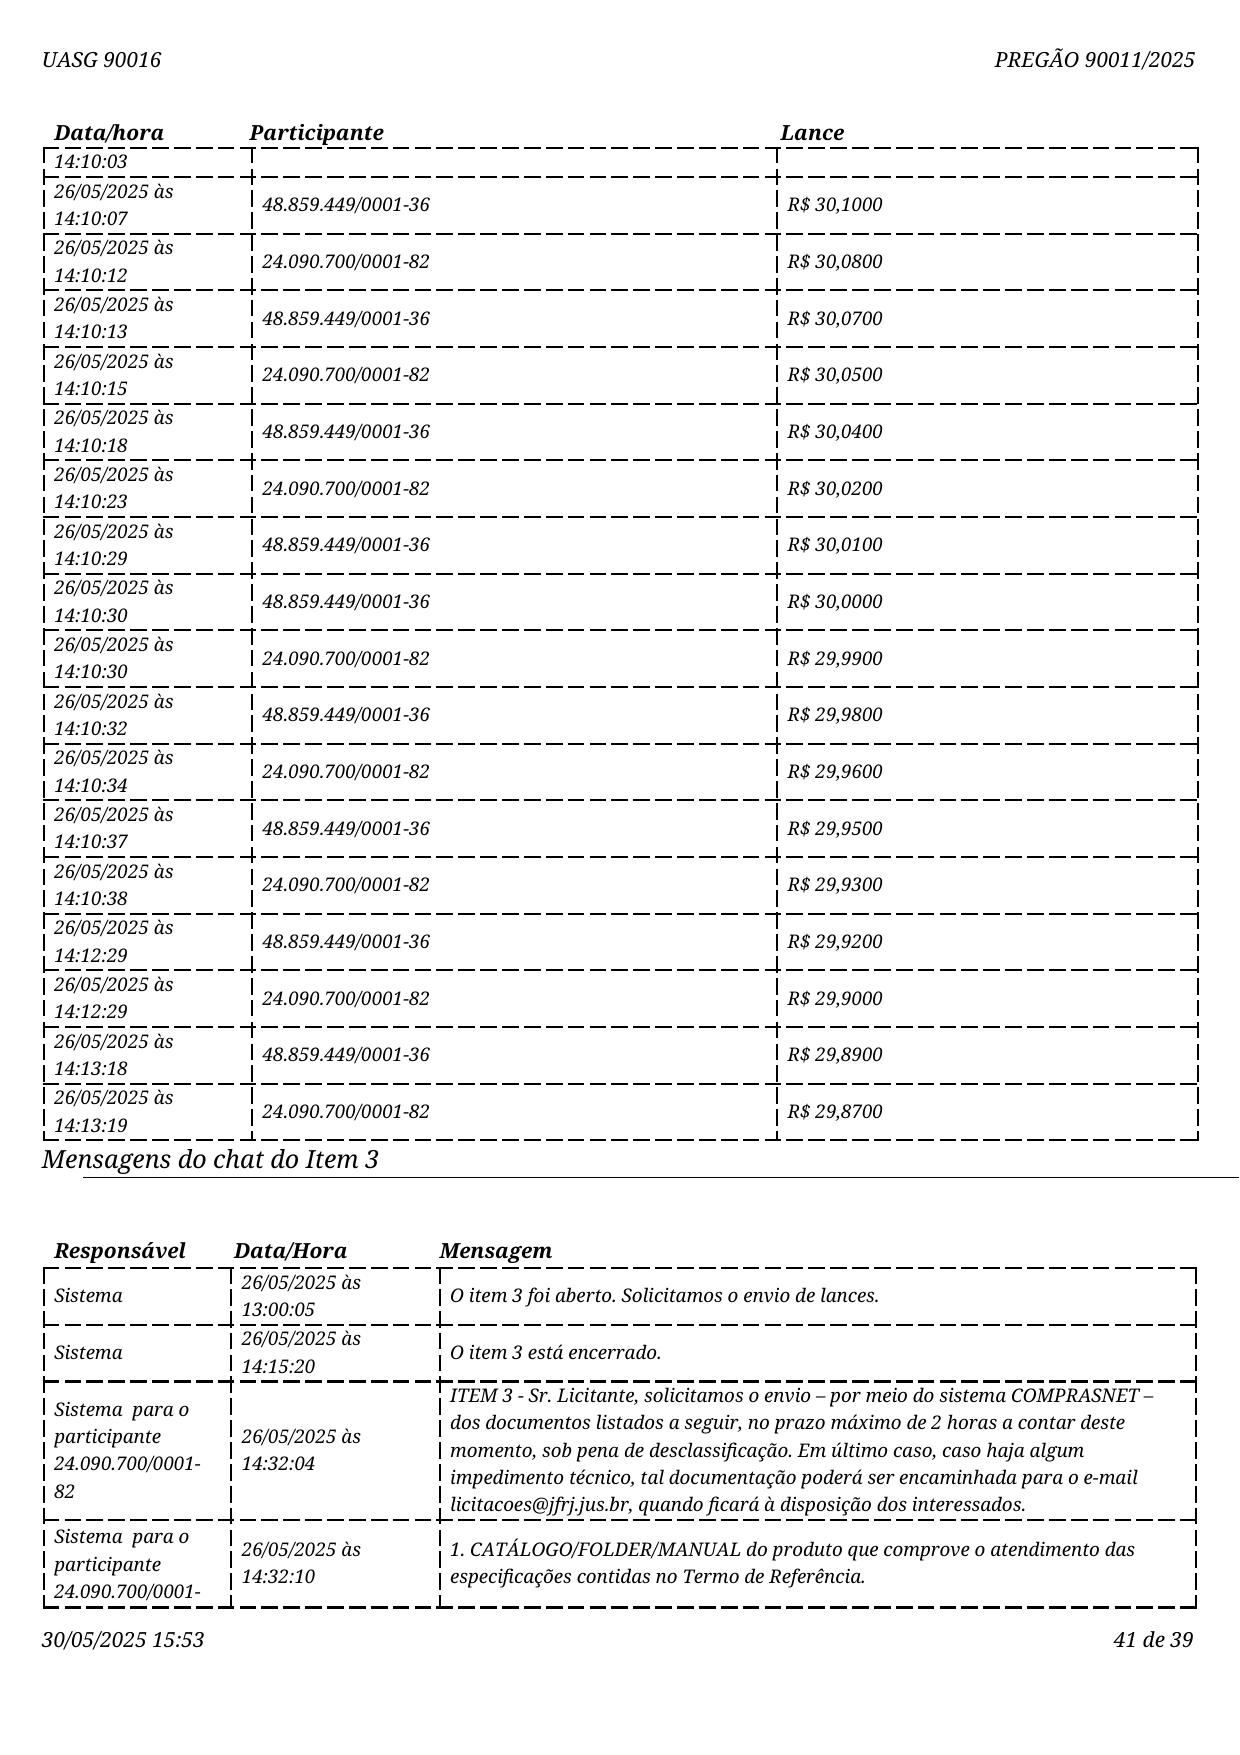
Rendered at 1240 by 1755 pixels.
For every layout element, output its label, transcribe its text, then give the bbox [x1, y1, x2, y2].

table_cell 24.090.700/0001-82 [252, 459, 777, 516]
table_cell O item 3 está encerrado. [440, 1324, 1196, 1380]
table_cell R$ 30,0400 [777, 403, 1198, 459]
table_header Sistema [44, 1267, 231, 1324]
table_cell R$ 30,1000 [777, 176, 1198, 233]
table_cell 26/05/2025 às 14:10:23 [44, 459, 252, 516]
table_cell R$ 29,9600 [777, 743, 1198, 799]
table_cell R$ 29,9000 [777, 969, 1198, 1026]
table_cell ITEM 3 - Sr. Licitante, solicitamos o envio – por meio do sistema COMPRASNET – dos documentos listados a seguir, no prazo máximo de 2 horas a contar deste momento, sob pena de desclassificação. Em último caso, caso haja algum impedimento técnico, tal documentação poderá ser encaminhada para o e-mail licitacoes@jfrj.jus.br, quando ficará à disposição dos interessados. [440, 1380, 1196, 1519]
text Mensagens do chat do Item 3 [42, 1141, 1089, 1175]
table_cell 48.859.449/0001-36 [252, 799, 777, 856]
table_cell [252, 147, 777, 176]
table_cell R$ 29,9300 [777, 856, 1198, 913]
table_cell 26/05/2025 às 14:15:20 [231, 1324, 439, 1380]
table_cell 24.090.700/0001-82 [252, 743, 777, 799]
table_cell 24.090.700/0001-82 [252, 233, 777, 289]
table_cell R$ 29,8700 [777, 1083, 1198, 1139]
table_cell R$ 29,8900 [777, 1026, 1198, 1083]
table_cell 26/05/2025 às 14:10:32 [44, 686, 252, 743]
table_cell R$ 29,9900 [777, 629, 1198, 686]
table_cell 26/05/2025 às 14:10:18 [44, 403, 252, 459]
table_cell 26/05/2025 às 14:10:38 [44, 856, 252, 913]
table_cell Sistema para o participante 24.090.700/0001- [44, 1519, 231, 1606]
table_cell R$ 30,0700 [777, 289, 1198, 346]
text Responsável Data/Hora Mensagem [54, 1236, 1089, 1265]
table_cell Sistema para o participante 24.090.700/0001-82 [44, 1380, 231, 1519]
table_cell 26/05/2025 às 14:13:18 [44, 1026, 252, 1083]
table_cell [777, 147, 1198, 176]
table_cell R$ 30,0000 [777, 573, 1198, 629]
table_cell 48.859.449/0001-36 [252, 289, 777, 346]
table_cell 26/05/2025 às 14:12:29 [44, 913, 252, 969]
table_cell Sistema [44, 1324, 231, 1380]
table_cell 26/05/2025 às 14:13:19 [44, 1083, 252, 1139]
table_cell 48.859.449/0001-36 [252, 516, 777, 573]
table_cell 26/05/2025 às 14:32:04 [231, 1380, 439, 1519]
table_cell 48.859.449/0001-36 [252, 573, 777, 629]
table_cell 24.090.700/0001-82 [252, 346, 777, 403]
table_cell 26/05/2025 às 14:10:07 [44, 176, 252, 233]
table_cell 24.090.700/0001-82 [252, 1083, 777, 1139]
table_cell R$ 29,9500 [777, 799, 1198, 856]
table_cell 26/05/2025 às 14:10:29 [44, 516, 252, 573]
table_cell 24.090.700/0001-82 [252, 629, 777, 686]
table_cell 26/05/2025 às 14:32:10 [231, 1519, 439, 1606]
table_header 26/05/2025 às 13:00:05 [231, 1267, 439, 1324]
table_cell 26/05/2025 às 14:10:13 [44, 289, 252, 346]
table_cell R$ 30,0200 [777, 459, 1198, 516]
table_cell 14:10:03 [44, 147, 252, 176]
table_cell 26/05/2025 às 14:10:15 [44, 346, 252, 403]
table_cell 24.090.700/0001-82 [252, 856, 777, 913]
table_cell 1. CATÁLOGO/FOLDER/MANUAL do produto que comprove o atendimento das especificações contidas no Termo de Referência. [440, 1519, 1196, 1606]
table_cell 26/05/2025 às 14:10:34 [44, 743, 252, 799]
table_cell 48.859.449/0001-36 [252, 913, 777, 969]
table_cell R$ 30,0500 [777, 346, 1198, 403]
table_cell 48.859.449/0001-36 [252, 403, 777, 459]
table_cell 24.090.700/0001-82 [252, 969, 777, 1026]
table_cell 26/05/2025 às 14:10:30 [44, 629, 252, 686]
table_cell 48.859.449/0001-36 [252, 686, 777, 743]
table_cell 48.859.449/0001-36 [252, 176, 777, 233]
table_cell 26/05/2025 às 14:10:30 [44, 573, 252, 629]
table_cell 48.859.449/0001-36 [252, 1026, 777, 1083]
table_cell R$ 30,0800 [777, 233, 1198, 289]
table_cell R$ 30,0100 [777, 516, 1198, 573]
table_cell 26/05/2025 às 14:10:37 [44, 799, 252, 856]
table_cell R$ 29,9800 [777, 686, 1198, 743]
table_cell R$ 29,9200 [777, 913, 1198, 969]
table_cell 26/05/2025 às 14:12:29 [44, 969, 252, 1026]
table_cell 26/05/2025 às 14:10:12 [44, 233, 252, 289]
table_header O item 3 foi aberto. Solicitamos o envio de lances. [440, 1267, 1196, 1324]
